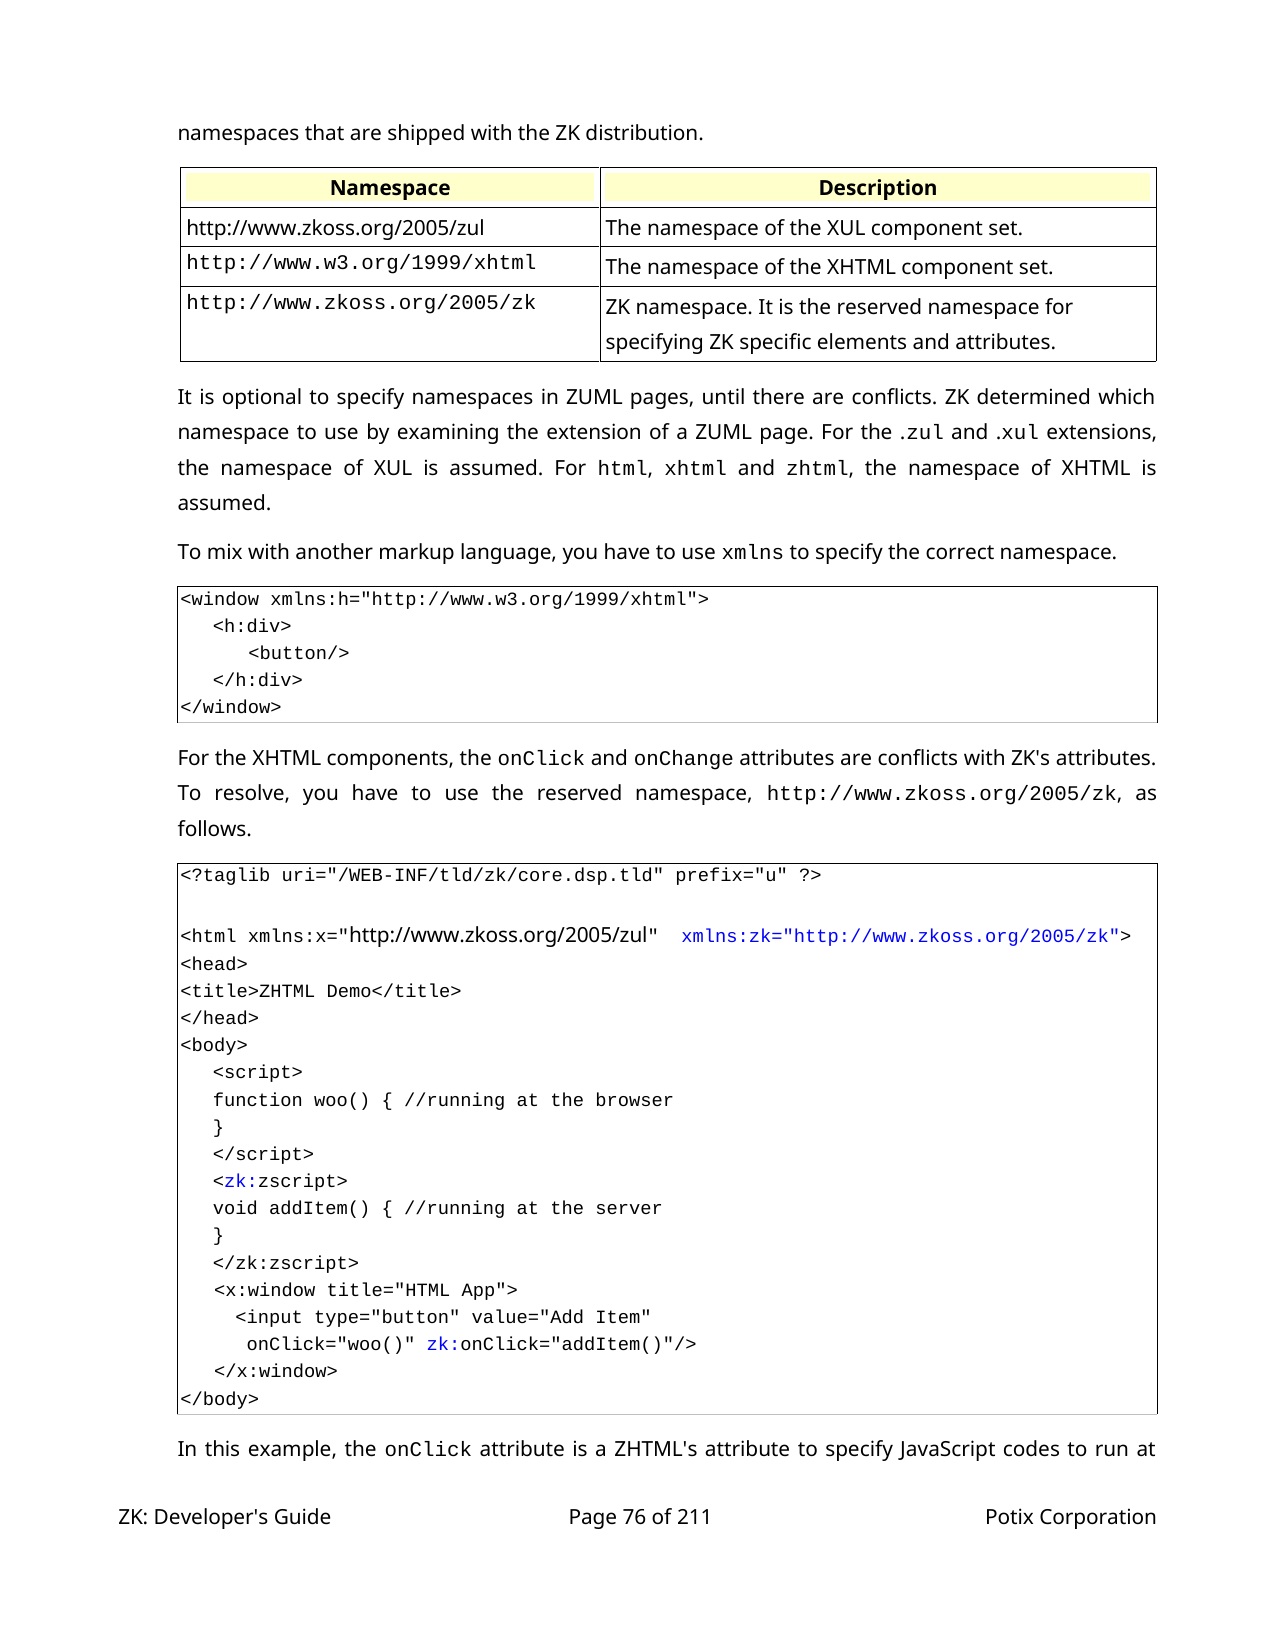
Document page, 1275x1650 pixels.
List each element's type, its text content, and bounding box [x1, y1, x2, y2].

text </x:window> [178, 1359, 1157, 1383]
text </body> [178, 1386, 1157, 1414]
text For the XHTML components, the onClick and onChange attributes are conflicts with ZK's attributes. To resolve, you have to use the reserved namespace, http://www.zkoss.org/2005/zk, as follows. [177, 743, 1157, 842]
text <zk:zscript> [178, 1169, 1157, 1193]
text <?taglib uri="/WEB-INF/tld/zk/core.dsp.tld" prefix="u" ?> [178, 864, 1157, 887]
table_cell http://www.zkoss.org/2005/zul [181, 208, 599, 246]
text <title>ZHTML Demo</title> [178, 979, 1157, 1003]
text <head> [178, 951, 1157, 976]
text <html xmlns:x="http://www.zkoss.org/2005/zul" xmlns:zk="http://www.zkoss.org/2005/zk"> [178, 917, 1157, 948]
text namespaces that are shipped with the ZK distribution. [177, 118, 1157, 146]
text <window xmlns:h="http://www.w3.org/1999/xhtml"> [178, 587, 1157, 611]
text <body> [178, 1033, 1157, 1057]
text <script> [178, 1060, 1157, 1084]
text </window> [178, 695, 1157, 722]
text <input type="button" value="Add Item" [178, 1305, 1157, 1329]
table_cell The namespace of the XHTML component set. [601, 247, 1156, 286]
table_header Description [601, 168, 1156, 207]
text <x:window title="HTML App"> [178, 1278, 1157, 1302]
text } [178, 1114, 1157, 1139]
text function woo() { //running at the browser [178, 1087, 1157, 1112]
text onClick="woo()" zk:onClick="addItem()"/> [178, 1332, 1157, 1356]
text </h:div> [178, 668, 1157, 692]
table_cell The namespace of the XUL component set. [601, 208, 1156, 246]
text To mix with another markup language, you have to use xmlns to specify the correct namespace. [177, 537, 1157, 566]
text It is optional to specify namespaces in ZUML pages, until there are conflicts. ZK determined which namespace to use by examining the extension of a ZUML page. For the .zul and .xul extensions, the namespace of XUL is assumed. For html, xhtml and zhtml, the namespace of XHTML is assumed. [177, 382, 1157, 517]
text </head> [178, 1006, 1157, 1030]
table_cell http://www.zkoss.org/2005/zk [181, 287, 599, 361]
text <h:div> [178, 613, 1157, 638]
text </zk:zscript> [178, 1251, 1157, 1275]
text } [178, 1223, 1157, 1248]
text </script> [178, 1142, 1157, 1166]
table_cell http://www.w3.org/1999/xhtml [181, 247, 599, 286]
text <button/> [178, 641, 1157, 665]
table_header Namespace [181, 168, 599, 207]
table_cell ZK namespace. It is the reserved namespace for specifying ZK specific elements and attributes. [601, 287, 1156, 361]
text void addItem() { //running at the server [178, 1196, 1157, 1220]
text In this example, the onClick attribute is a ZHTML's attribute to specify JavaScript codes to run at [177, 1434, 1157, 1463]
